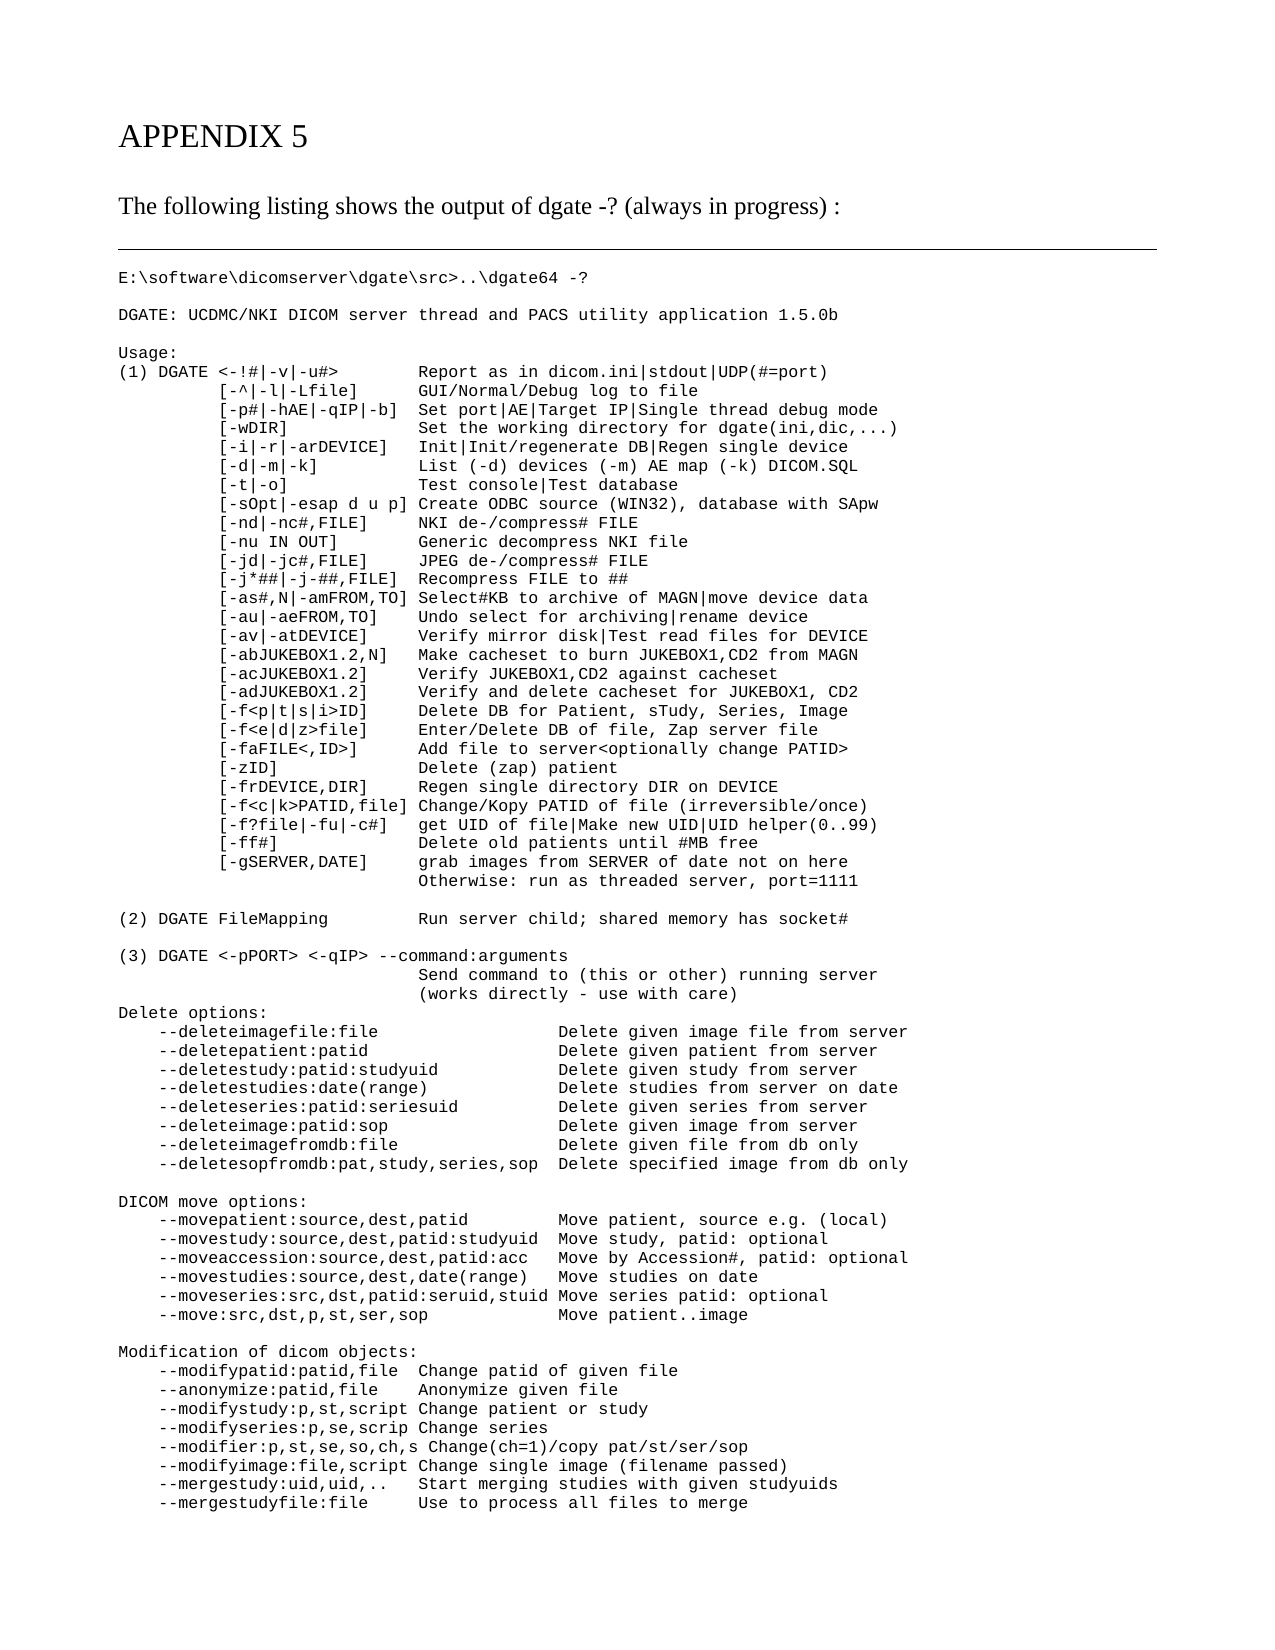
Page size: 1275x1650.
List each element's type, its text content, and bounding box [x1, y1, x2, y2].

text DICOM move options: [118, 1193, 1157, 1212]
text (works directly - use with care) [118, 986, 1157, 1004]
text [-as#,N|-amFROM,TO] Select#KB to archive of MAGN|move device data [118, 590, 1157, 609]
text [-i|-r|-arDEVICE] Init|Init/regenerate DB|Regen single device [118, 439, 1157, 458]
text [-nu IN OUT] Generic decompress NKI file [118, 533, 1157, 552]
text E:\software\dicomserver\dgate\src>..\dgate64 -? [118, 269, 1157, 288]
text --movestudies:source,dest,date(range) Move studies on date [118, 1268, 1157, 1287]
text --deletestudies:date(range) Delete studies from server on date [118, 1080, 1157, 1099]
text [-p#|-hAE|-qIP|-b] Set port|AE|Target IP|Single thread debug mode [118, 401, 1157, 420]
text [-zID] Delete (zap) patient [118, 759, 1157, 778]
text [-j*##|-j-##,FILE] Recompress FILE to ## [118, 571, 1157, 590]
text [-frDEVICE,DIR] Regen single directory DIR on DEVICE [118, 778, 1157, 797]
text --mergestudyfile:file Use to process all files to merge [118, 1495, 1157, 1514]
text --move:src,dst,p,st,ser,sop Move patient..image [118, 1306, 1157, 1325]
text --movepatient:source,dest,patid Move patient, source e.g. (local) [118, 1212, 1157, 1231]
text --deletesopfromdb:pat,study,series,sop Delete specified image from db only [118, 1155, 1157, 1174]
text [-f<e|d|z>file] Enter/Delete DB of file, Zap server file [118, 722, 1157, 741]
text (1) DGATE <-!#|-v|-u#> Report as in dicom.ini|stdout|UDP(#=port) [118, 363, 1157, 382]
text [-acJUKEBOX1.2] Verify JUKEBOX1,CD2 against cacheset [118, 665, 1157, 684]
text --deletepatient:patid Delete given patient from server [118, 1042, 1157, 1061]
text [-wDIR] Set the working directory for dgate(ini,dic,...) [118, 420, 1157, 439]
text (3) DGATE <-pPORT> <-qIP> --command:arguments [118, 948, 1157, 967]
text [-t|-o] Test console|Test database [118, 477, 1157, 496]
text [-av|-atDEVICE] Verify mirror disk|Test read files for DEVICE [118, 627, 1157, 646]
text [-faFILE<,ID>] Add file to server<optionally change PATID> [118, 741, 1157, 759]
text [-sOpt|-esap d u p] Create ODBC source (WIN32), database with SApw [118, 496, 1157, 514]
text --deleteimagefile:file Delete given image file from server [118, 1023, 1157, 1042]
text [-adJUKEBOX1.2] Verify and delete cacheset for JUKEBOX1, CD2 [118, 684, 1157, 703]
text --deleteimagefromdb:file Delete given file from db only [118, 1137, 1157, 1155]
text Usage: [118, 345, 1157, 363]
text [-abJUKEBOX1.2,N] Make cacheset to burn JUKEBOX1,CD2 from MAGN [118, 646, 1157, 665]
text [-jd|-jc#,FILE] JPEG de-/compress# FILE [118, 552, 1157, 571]
text --anonymize:patid,file Anonymize given file [118, 1382, 1157, 1401]
text [-ff#] Delete old patients until #MB free [118, 835, 1157, 854]
text [-d|-m|-k] List (-d) devices (-m) AE map (-k) DICOM.SQL [118, 458, 1157, 477]
text [-gSERVER,DATE] grab images from SERVER of date not on here [118, 854, 1157, 873]
text APPENDIX 5 [118, 118, 1157, 155]
text --modifyimage:file,script Change single image (filename passed) [118, 1457, 1157, 1476]
text --modifier:p,st,se,so,ch,s Change(ch=1)/copy pat/st/ser/sop [118, 1438, 1157, 1457]
text DGATE: UCDMC/NKI DICOM server thread and PACS utility application 1.5.0b [118, 307, 1157, 326]
text Otherwise: run as threaded server, port=1111 [118, 873, 1157, 891]
text [-f<p|t|s|i>ID] Delete DB for Patient, sTudy, Series, Image [118, 703, 1157, 722]
text --modifyseries:p,se,scrip Change series [118, 1419, 1157, 1438]
text --moveaccession:source,dest,patid:acc Move by Accession#, patid: optional [118, 1250, 1157, 1268]
text Modification of dicom objects: [118, 1344, 1157, 1363]
text --deleteseries:patid:seriesuid Delete given series from server [118, 1099, 1157, 1118]
text The following listing shows the output of dgate -? (always in progress) : [118, 192, 1157, 219]
text --modifystudy:p,st,script Change patient or study [118, 1401, 1157, 1419]
text --deletestudy:patid:studyuid Delete given study from server [118, 1061, 1157, 1080]
text --mergestudy:uid,uid,.. Start merging studies with given studyuids [118, 1476, 1157, 1495]
text --movestudy:source,dest,patid:studyuid Move study, patid: optional [118, 1231, 1157, 1250]
text Delete options: [118, 1004, 1157, 1023]
text --modifypatid:patid,file Change patid of given file [118, 1363, 1157, 1382]
text --moveseries:src,dst,patid:seruid,stuid Move series patid: optional [118, 1287, 1157, 1306]
text [-f<c|k>PATID,file] Change/Kopy PATID of file (irreversible/once) [118, 797, 1157, 816]
text [-nd|-nc#,FILE] NKI de-/compress# FILE [118, 514, 1157, 533]
text --deleteimage:patid:sop Delete given image from server [118, 1118, 1157, 1137]
text [-^|-l|-Lfile] GUI/Normal/Debug log to file [118, 382, 1157, 401]
text [-au|-aeFROM,TO] Undo select for archiving|rename device [118, 609, 1157, 627]
text Send command to (this or other) running server [118, 967, 1157, 986]
text (2) DGATE FileMapping Run server child; shared memory has socket# [118, 910, 1157, 929]
text [-f?file|-fu|-c#] get UID of file|Make new UID|UID helper(0..99) [118, 816, 1157, 835]
